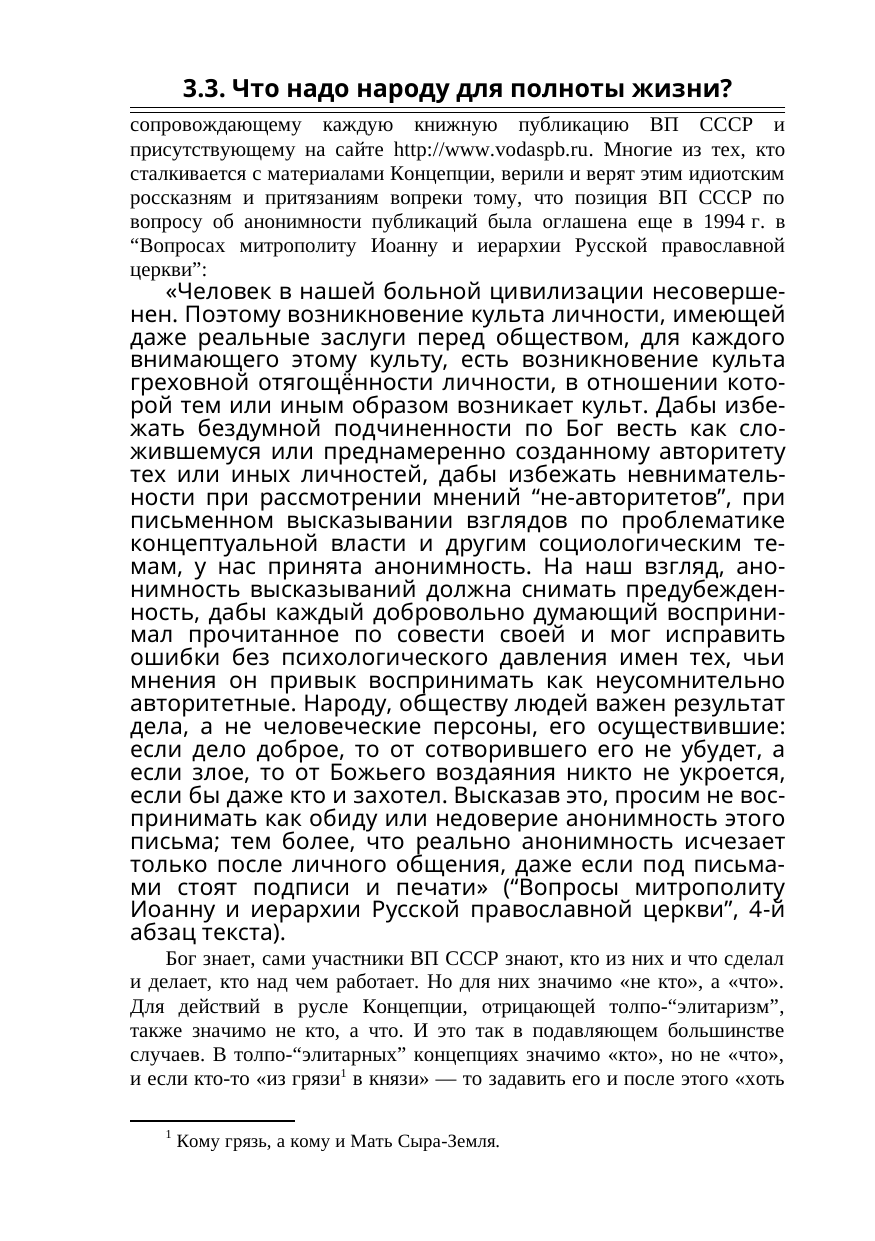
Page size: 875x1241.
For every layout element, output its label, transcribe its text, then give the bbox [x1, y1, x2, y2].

text Кому грязь, а кому и Мать Сыра-Земля. [130, 1127, 785, 1152]
text сопровождающему каждую книжную публикацию ВП СССР и присутствующему на сайте http://www.vodaspb.ru. Многие из тех, кто сталкивается с материалами Концепции, верили и верят этим идиотским россказням и притязаниям вопреки тому, что позиция ВП СССР по вопросу об анонимности публикаций была оглашена еще в 1994 г. в “Вопросах митрополиту Иоанну и иерархии Русской православной церкви”: [130, 113, 785, 281]
text «Че­ло­век в на­шей боль­ной ци­ви­ли­за­ции не­со­вер­ше­нен. По­это­му воз­ник­но­ве­ние куль­та лич­но­сти, имею­щей да­же ре­аль­ные за­слу­ги пе­ред об­ще­ст­вом, для ка­ж­до­го вни­маю­ще­го это­му куль­ту, есть воз­ник­но­ве­ние куль­та гре­хов­ной отягощённости лич­но­сти, в от­но­ше­нии ко­то­рой тем или иным об­ра­зом воз­ни­ка­ет культ. Да­бы из­бе­жать без­дум­ной под­чи­нен­но­сти по Бог весть как сло­жив­ше­му­ся или пред­на­ме­рен­но соз­дан­но­му ав­то­ри­те­ту тех или иных лич­но­стей, да­бы из­бе­жать нев­ни­ма­тель­но­сти при рас­смот­ре­нии мне­ний “не-ав­то­ри­те­тов”, при пись­мен­ном вы­ска­зы­ва­нии взгля­дов по про­бле­ма­ти­ке кон­цеп­ту­аль­ной вла­сти и дру­гим со­цио­ло­ги­че­ским те­мам, у нас при­ня­та ано­ним­ность. На наш взгляд, ано­ним­ность вы­ска­зы­ва­ний долж­на сни­мать пре­ду­бе­ж­ден­ность, да­бы ка­ж­дый доб­ро­воль­но ду­маю­щий вос­при­ни­мал про­чи­тан­ное по со­вес­ти сво­ей и мог ис­пра­вить ошиб­ки без пси­хо­ло­ги­че­ско­го дав­ле­ния имен тех, чьи мне­ния он при­вык вос­при­ни­мать как не­усом­ни­тель­но ав­то­ри­тет­ные. На­ро­ду, об­ще­ст­ву лю­дей ва­жен ре­зуль­тат де­ла, а не че­ло­ве­че­ские пер­со­ны, его осу­ще­ст­вив­шие: ес­ли де­ло доб­рое, то от со­тво­рив­ше­го его не убу­дет, а ес­ли злое, то от Божь­е­го воз­дая­ния ни­кто не ук­ро­ет­ся, ес­ли бы да­же кто и за­хо­тел. Вы­ска­зав это, про­сим не вос­при­ни­мать как оби­ду или не­до­ве­рие ано­ним­ность это­го пись­ма; тем бо­лее, что ре­аль­но ано­ним­ность ис­че­за­ет толь­ко по­сле лич­но­го об­ще­ния, да­же ес­ли под пись­ма­ми сто­ят под­пи­си и пе­ча­ти» (“Вопросы митрополиту Иоанну и иерархии Русской православной церкви”, 4‑й абзац текста). [130, 281, 785, 945]
text Бог знает, сами участники ВП СССР знают, кто из них и что сделал и делает, кто над чем работает. Но для них значимо «не кто», а «что». Для действий в русле Концепции, отрицающей толпо-“элитаризм”, также значимо не кто, а что. И это так в подавляющем большинстве случаев. В толпо-“элитарных” концепциях значимо «кто», но не «что», и если кто-то «из грязи в князи» — то задавить его и после этого «хоть [130, 945, 785, 1090]
